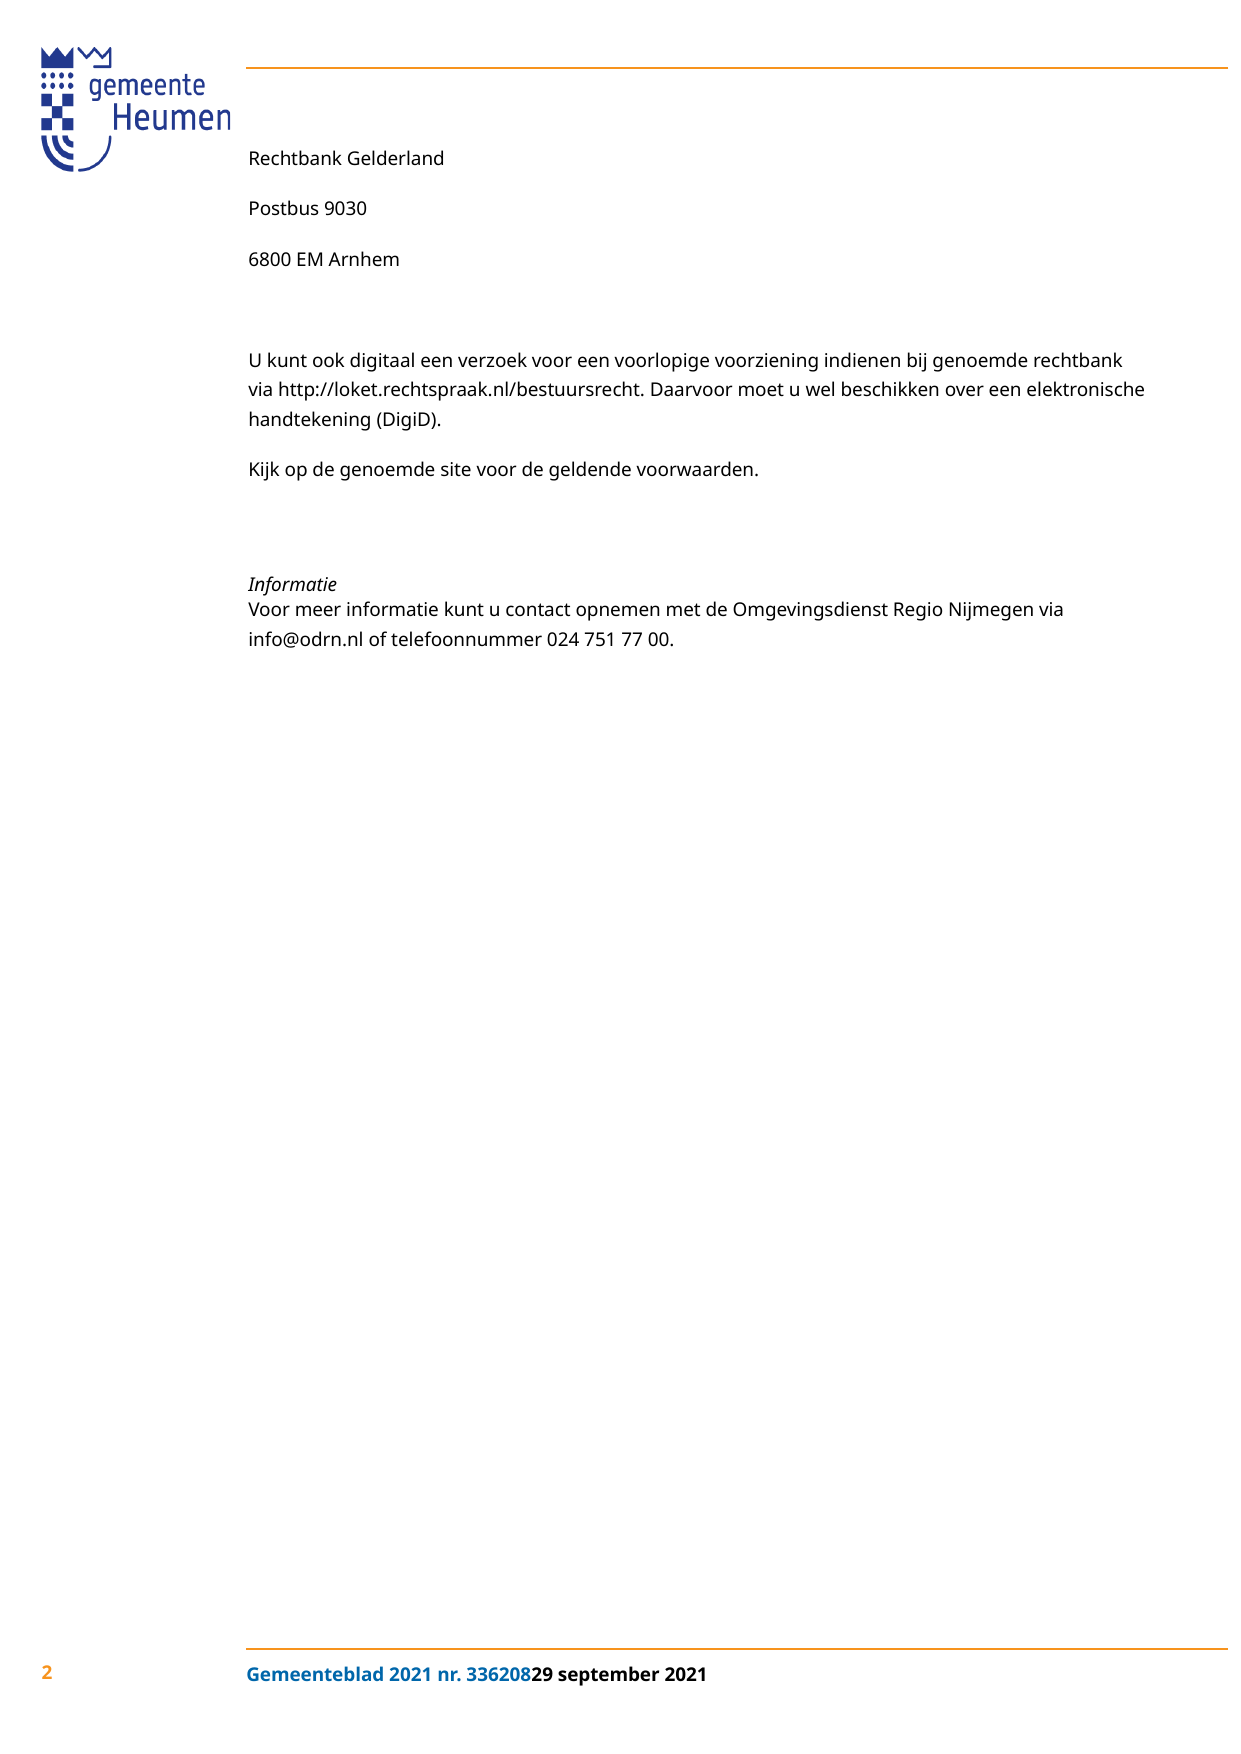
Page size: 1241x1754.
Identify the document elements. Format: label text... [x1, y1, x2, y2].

text Kijk op de genoemde site voor de geldende voorwaarden. [248, 456, 1152, 482]
text Postbus 9030 [248, 196, 1152, 221]
text U kunt ook digitaal een verzoek voor een voorlopige voorziening indienen bij genoemde rechtbank via http://loket.rechtspraak.nl/bestuursrecht. Daarvoor moet u wel beschikken over een elektronische handtekening (DigiD). [248, 347, 1152, 432]
picture [41, 47, 231, 172]
text Informatie [248, 571, 1152, 597]
text Voor meer informatie kunt u contact opnemen met de Omgevingsdienst Regio Nijmegen via info@odrn.nl of telefoonnummer 024 751 77 00. [248, 597, 1152, 652]
text Rechtbank Gelderland [248, 145, 1152, 171]
text 6800 EM Arnhem [248, 246, 1152, 272]
